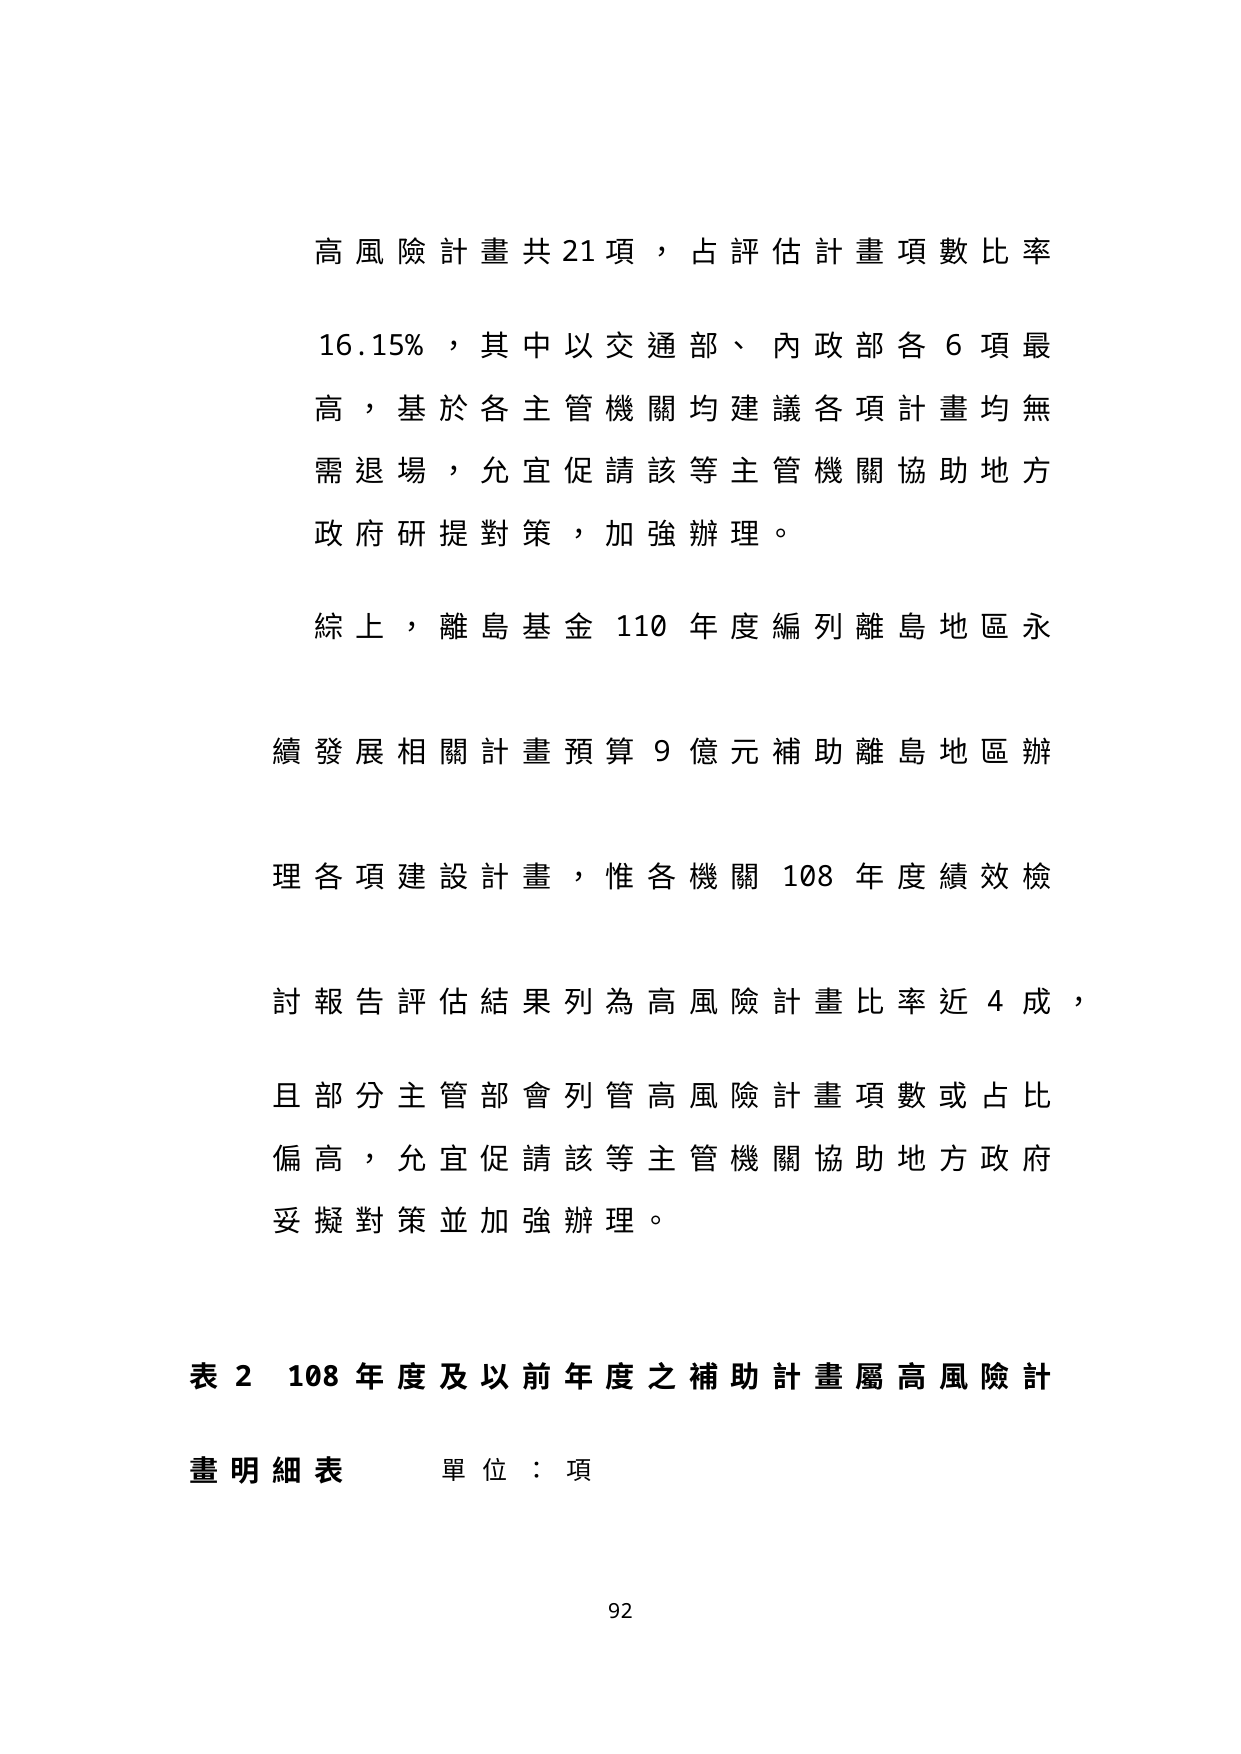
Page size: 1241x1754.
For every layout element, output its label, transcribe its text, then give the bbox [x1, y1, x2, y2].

text 表2 108年度及以前年度之補助計畫屬高風險計畫明細表 單位：項 [166, 1302, 1058, 1490]
text 綜上，離島基金110年度編列離島地區永續發展相關計畫預算9億元補助離島地區辦理各項建設計畫，惟各機關108年度績效檢討報告評估結果列為高風險計畫比率近4成，且部分主管部會列管高風險計畫項數或占比偏高，允宜促請該等主管機關協助地方政府妥擬對策並加強辦理。 [242, 552, 1058, 1240]
text 高風險計畫共21項，占評估計畫項數比率16.15%，其中以交通部、內政部各6項最高，基於各主管機關均建議各項計畫均無需退場，允宜促請該等主管機關協助地方政府研提對策，加強辦理。 [271, 177, 1058, 552]
